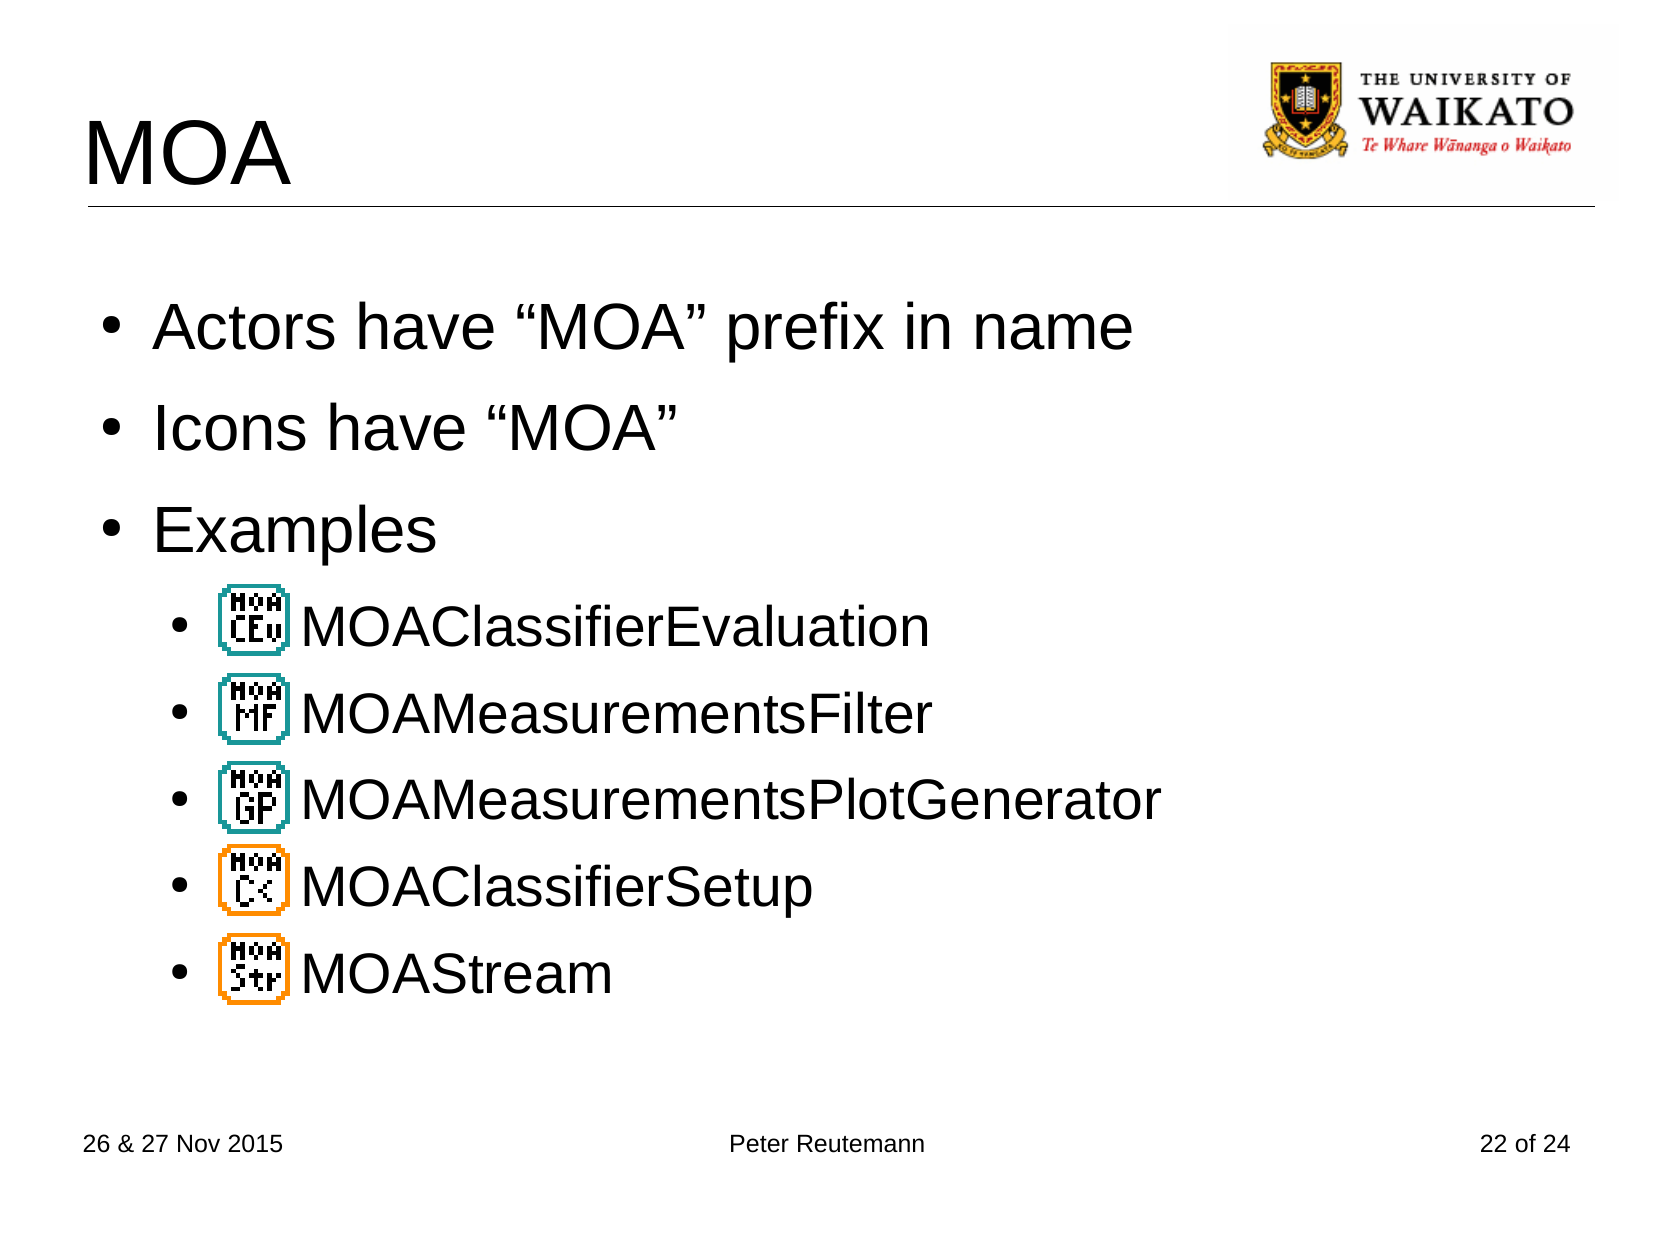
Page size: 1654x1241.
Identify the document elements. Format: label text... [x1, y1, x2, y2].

list Actors have “MOA” prefix in name Icons have “MOA” Examples MOAClassifierEvaluation MOAMeasurementsFilter MOAMeasurementsPlotGenerator MOAClassifierSetup MOAStream [82, 290, 1571, 1010]
picture [218, 584, 290, 656]
picture [218, 933, 290, 1005]
picture [218, 844, 290, 916]
picture [218, 761, 290, 834]
picture [1228, 24, 1619, 201]
picture [218, 673, 290, 745]
title MOA [82, 49, 1571, 257]
